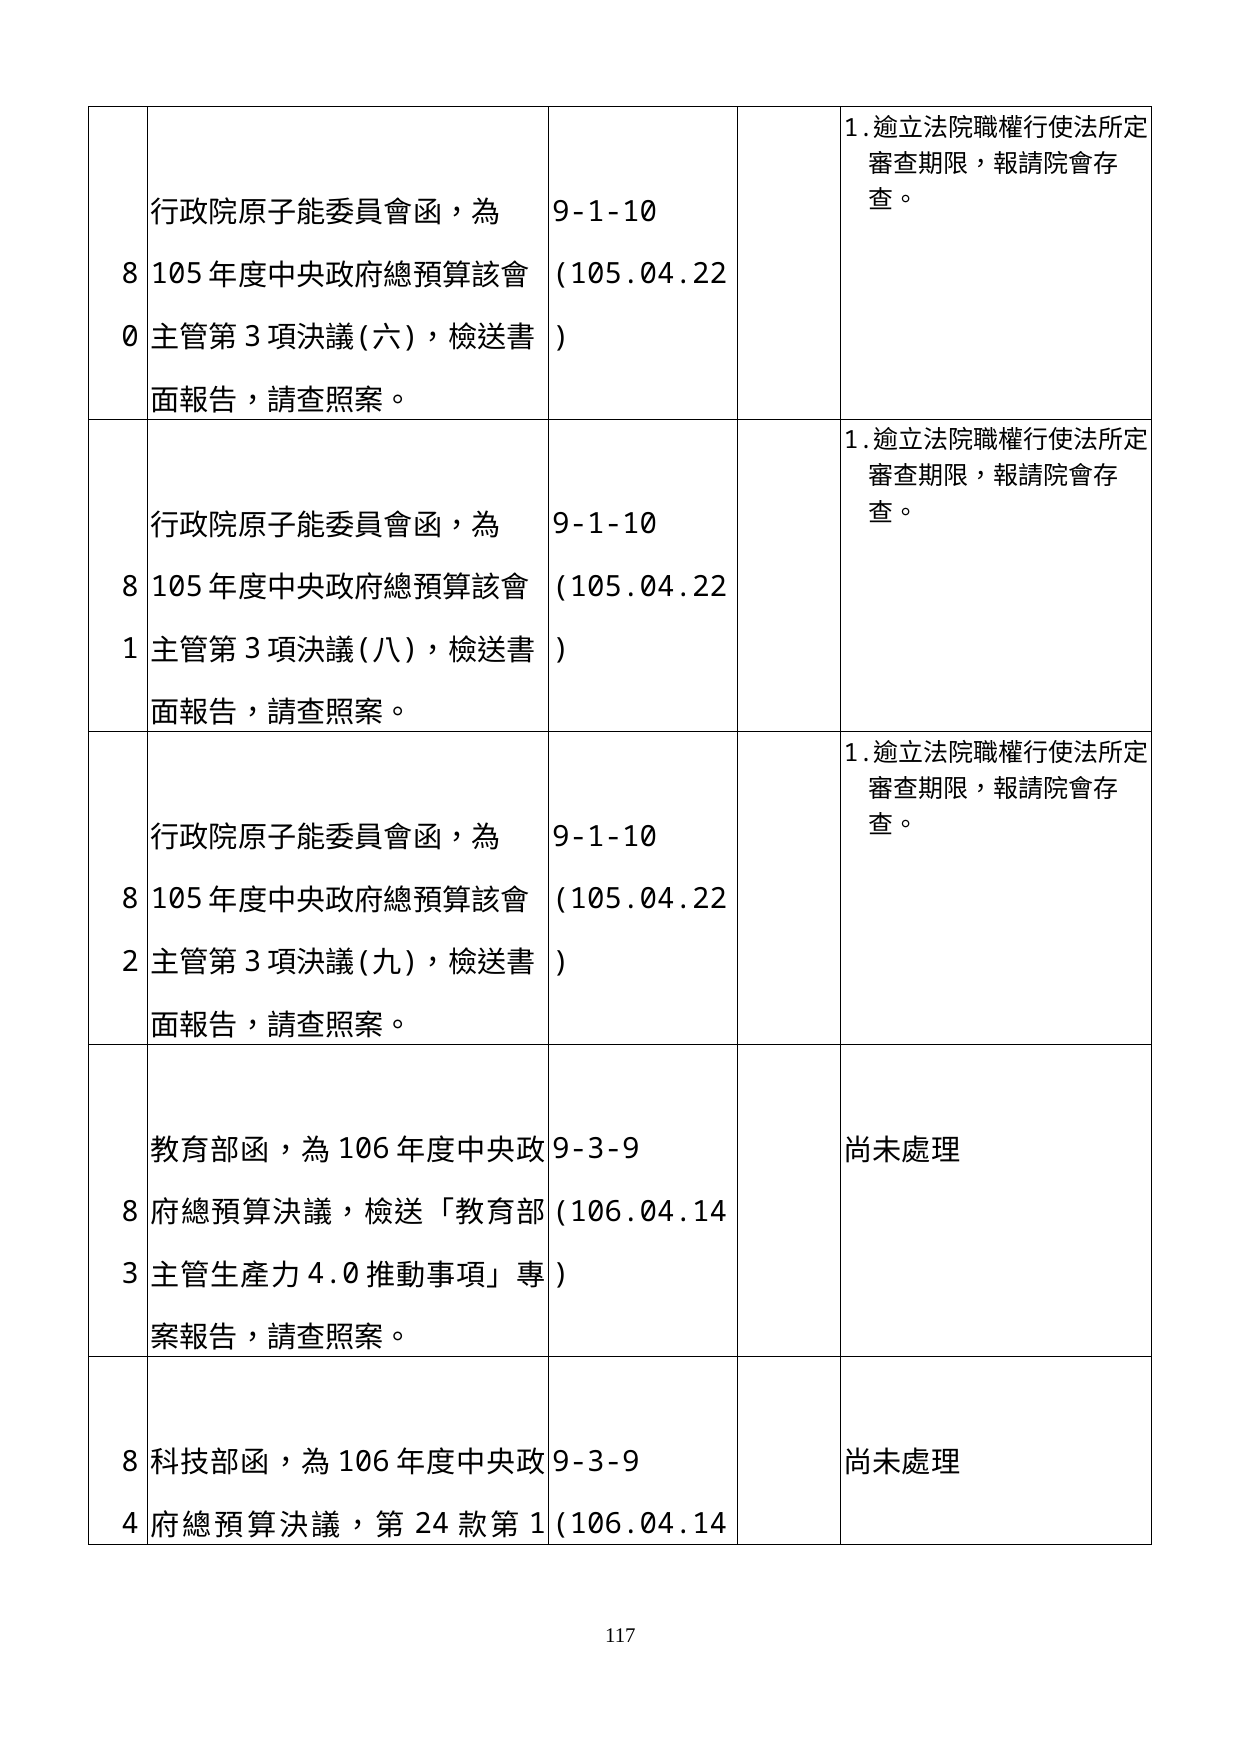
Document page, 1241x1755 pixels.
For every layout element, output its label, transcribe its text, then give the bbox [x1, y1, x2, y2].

table_cell 9-1-10 (105.04.22) [549, 107, 737, 418]
table_cell 行政院原子能委員會函，為105年度中央政府總預算該會主管第3項決議(六)，檢送書面報告，請查照案。 [148, 107, 548, 418]
table_cell [89, 107, 147, 418]
table_cell 9-1-10 (105.04.22) [549, 732, 737, 1043]
table_cell [738, 732, 840, 1043]
table_cell [89, 1045, 147, 1356]
table_cell 尚未處理 [841, 1357, 1151, 1543]
table_cell 9-1-10 (105.04.22) [549, 420, 737, 731]
table_cell [738, 1045, 840, 1356]
table_cell 1.逾立法院職權行使法所定審查期限，報請院會存查。 [841, 732, 1151, 1043]
table_cell [89, 1357, 147, 1543]
table_cell [89, 420, 147, 731]
table_cell 1.逾立法院職權行使法所定審查期限，報請院會存查。 [841, 107, 1151, 418]
table_cell 尚未處理 [841, 1045, 1151, 1356]
table_cell 9-3-9 (106.04.14) [549, 1045, 737, 1356]
table_cell 行政院原子能委員會函，為105年度中央政府總預算該會主管第3項決議(九)，檢送書面報告，請查照案。 [148, 732, 548, 1043]
table_cell 1.逾立法院職權行使法所定審查期限，報請院會存查。 [841, 420, 1151, 731]
table_cell 教育部函，為106年度中央政府總預算決議，檢送「教育部主管生產力4.0推動事項」專案報告，請查照案。 [148, 1045, 548, 1356]
table_cell 行政院原子能委員會函，為105年度中央政府總預算該會主管第3項決議(八)，檢送書面報告，請查照案。 [148, 420, 548, 731]
table_cell [738, 420, 840, 731]
table_cell [89, 732, 147, 1043]
table_cell 科技部函，為106年度中央政府總預算決議，第24款第1 [148, 1357, 548, 1543]
table_cell 9-3-9 (106.04.14 [549, 1357, 737, 1543]
table_cell [738, 1357, 840, 1543]
table_cell [738, 107, 840, 418]
